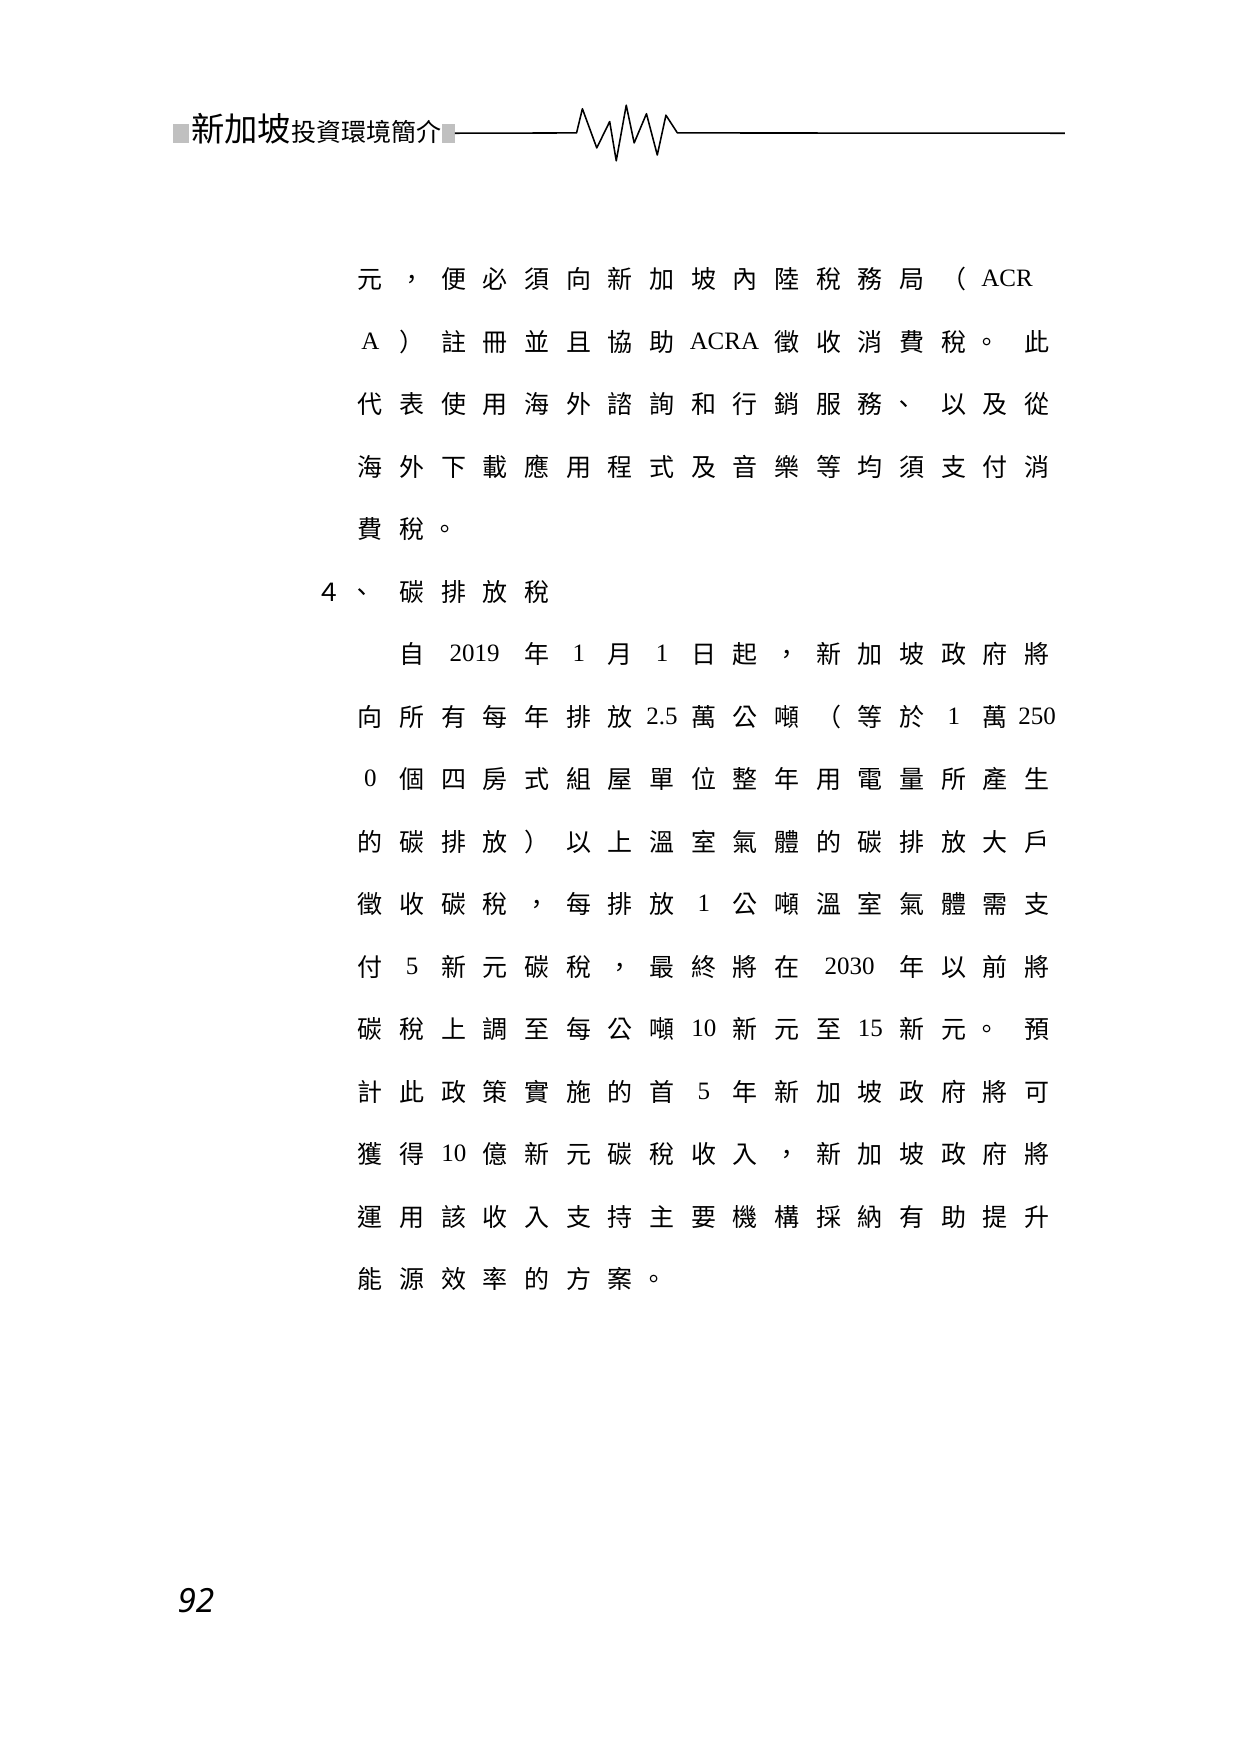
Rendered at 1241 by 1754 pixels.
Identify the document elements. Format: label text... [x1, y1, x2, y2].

text 自2019年1月1日起，新加坡政府將向所有每年排放2.5萬公噸（等於1萬2500個四房式組屋單位整年用電量所產生的碳排放）以上溫室氣體的碳排放大戶徵收碳稅，每排放1公噸溫室氣體需支付5新元碳稅，最終將在2030年以前將碳稅上調至每公噸10新元至15新元。預計此政策實施的首5年新加坡政府將可獲得10億新元碳稅收入，新加坡政府將運用該收入支持主要機構採納有助提升能源效率的方案。 [330, 611, 1058, 1299]
text 元，便必須向新加坡內陸稅務局（ACRA）註冊並且協助ACRA徵收消費稅。此代表使用海外諮詢和行銷服務、以及從海外下載應用程式及音樂等均須支付消費稅。 [330, 236, 1058, 549]
text ４、碳排放稅 [281, 549, 1058, 611]
